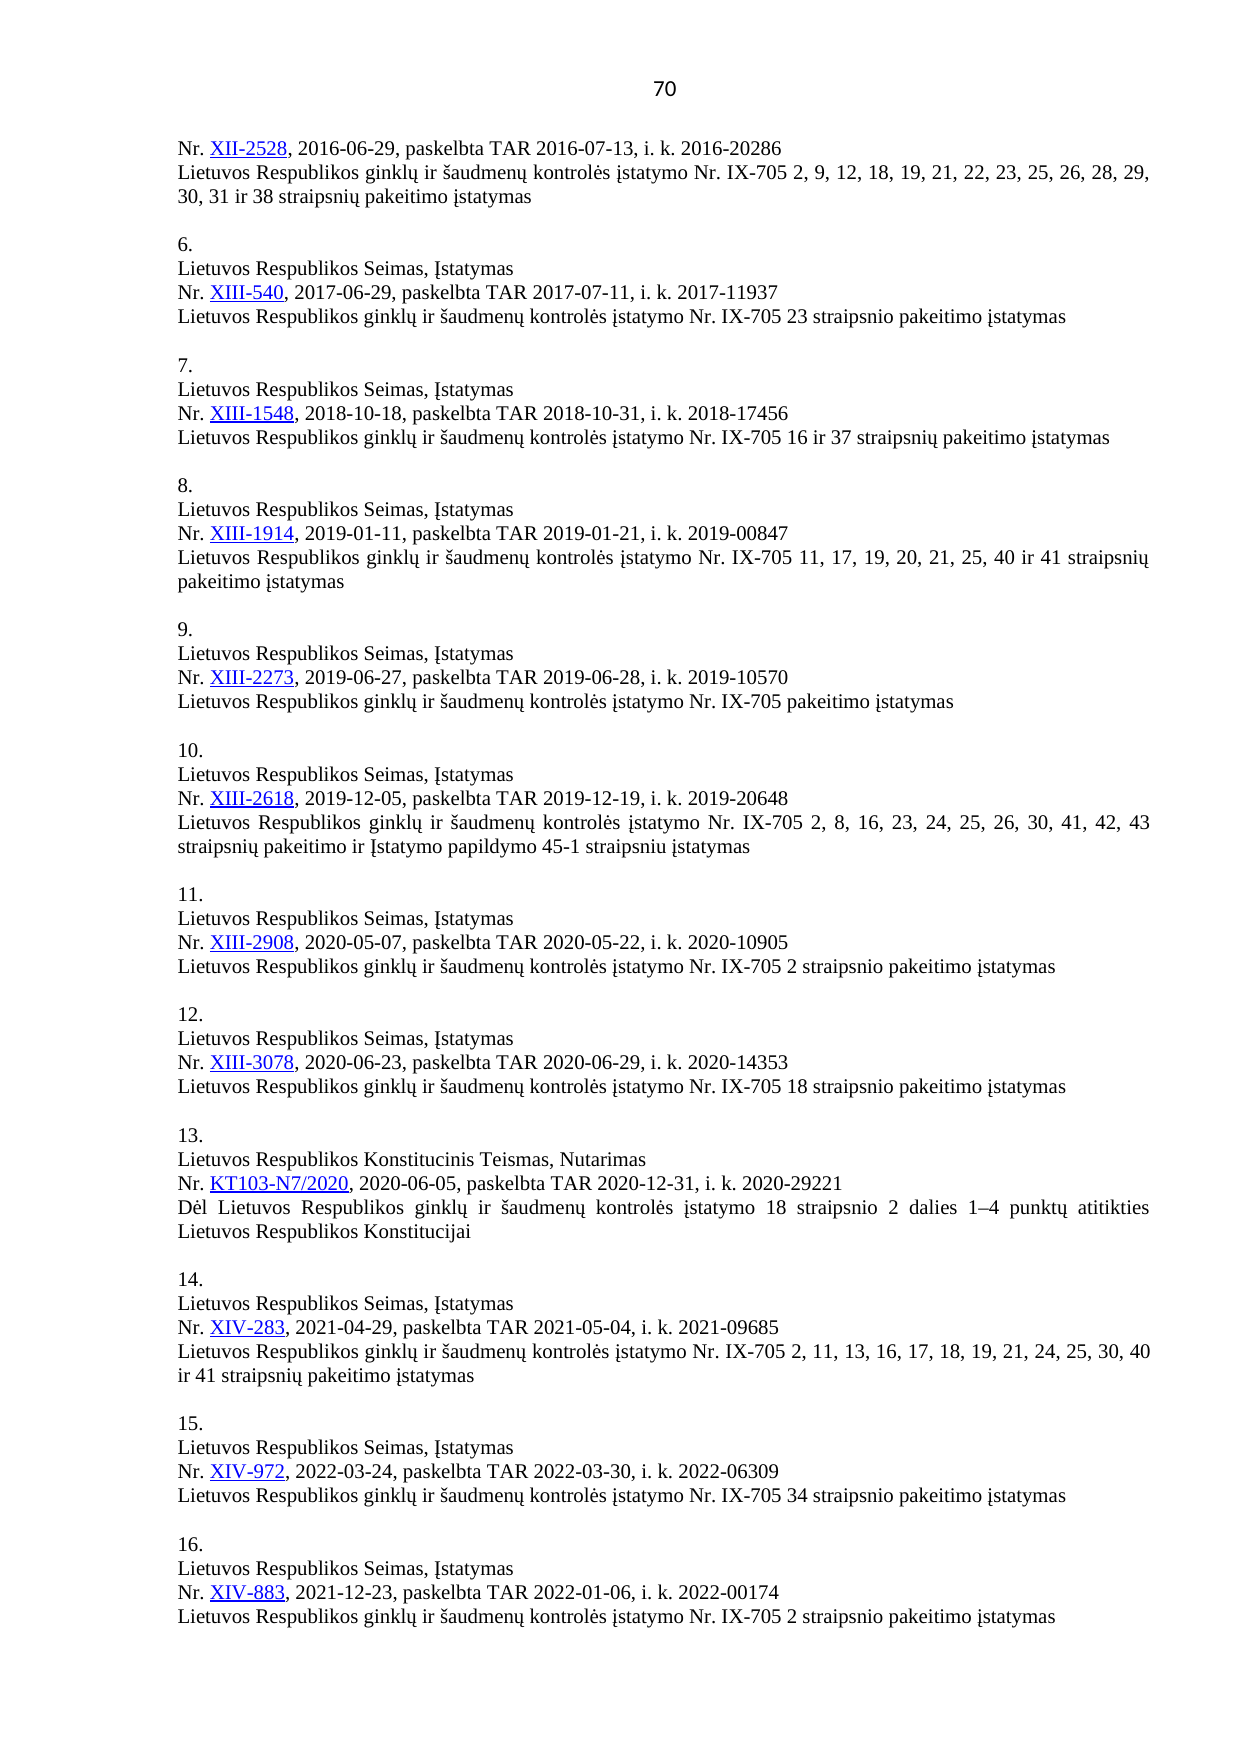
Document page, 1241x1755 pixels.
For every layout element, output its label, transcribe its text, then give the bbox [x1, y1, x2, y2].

text 11. [177, 882, 1152, 906]
text Lietuvos Respublikos Seimas, Įstatymas [177, 1435, 1152, 1459]
text 9. [177, 617, 1152, 641]
text Lietuvos Respublikos ginklų ir šaudmenų kontrolės įstatymo Nr. IX-705 18 straipsnio pakeitimo įstatymas [177, 1074, 1152, 1098]
text Lietuvos Respublikos ginklų ir šaudmenų kontrolės įstatymo Nr. IX-705 2, 11, 13, 16, 17, 18, 19, 21, 24, 25, 30, 40 ir 41 straipsnių pakeitimo įstatymas [177, 1339, 1152, 1387]
text Lietuvos Respublikos Seimas, Įstatymas [177, 256, 1152, 280]
text Nr. XIII-1914, 2019-01-11, paskelbta TAR 2019-01-21, i. k. 2019-00847 [177, 521, 1152, 545]
text Lietuvos Respublikos ginklų ir šaudmenų kontrolės įstatymo Nr. IX-705 2, 8, 16, 23, 24, 25, 26, 30, 41, 42, 43 straipsnių pakeitimo ir Įstatymo papildymo 45-1 straipsniu įstatymas [177, 810, 1152, 858]
text 7. [177, 352, 1152, 377]
text Lietuvos Respublikos ginklų ir šaudmenų kontrolės įstatymo Nr. IX-705 11, 17, 19, 20, 21, 25, 40 ir 41 straipsnių pakeitimo įstatymas [177, 545, 1152, 593]
text Nr. XIII-2908, 2020-05-07, paskelbta TAR 2020-05-22, i. k. 2020-10905 [177, 930, 1152, 954]
text Lietuvos Respublikos Seimas, Įstatymas [177, 1026, 1152, 1050]
text Lietuvos Respublikos ginklų ir šaudmenų kontrolės įstatymo Nr. IX-705 23 straipsnio pakeitimo įstatymas [177, 304, 1152, 328]
text Dėl Lietuvos Respublikos ginklų ir šaudmenų kontrolės įstatymo 18 straipsnio 2 dalies 1–4 punktų atitikties Lietuvos Respublikos Konstitucijai [177, 1195, 1152, 1243]
text Lietuvos Respublikos Seimas, Įstatymas [177, 377, 1152, 401]
text 6. [177, 232, 1152, 256]
text Lietuvos Respublikos ginklų ir šaudmenų kontrolės įstatymo Nr. IX-705 34 straipsnio pakeitimo įstatymas [177, 1483, 1152, 1507]
text Lietuvos Respublikos Seimas, Įstatymas [177, 1556, 1152, 1580]
text 15. [177, 1411, 1152, 1435]
text 12. [177, 1002, 1152, 1026]
text 14. [177, 1267, 1152, 1291]
text Lietuvos Respublikos Seimas, Įstatymas [177, 762, 1152, 786]
text Lietuvos Respublikos Seimas, Įstatymas [177, 1291, 1152, 1315]
text 8. [177, 473, 1152, 497]
text Lietuvos Respublikos Seimas, Įstatymas [177, 641, 1152, 665]
text Nr. XII-2528, 2016-06-29, paskelbta TAR 2016-07-13, i. k. 2016-20286 [177, 136, 1152, 160]
text Lietuvos Respublikos ginklų ir šaudmenų kontrolės įstatymo Nr. IX-705 pakeitimo įstatymas [177, 689, 1152, 713]
text Nr. XIV-283, 2021-04-29, paskelbta TAR 2021-05-04, i. k. 2021-09685 [177, 1315, 1152, 1339]
text Lietuvos Respublikos Konstitucinis Teismas, Nutarimas [177, 1147, 1152, 1171]
text Lietuvos Respublikos ginklų ir šaudmenų kontrolės įstatymo Nr. IX-705 16 ir 37 straipsnių pakeitimo įstatymas [177, 425, 1152, 449]
text Nr. XIII-540, 2017-06-29, paskelbta TAR 2017-07-11, i. k. 2017-11937 [177, 280, 1152, 304]
text Nr. XIII-3078, 2020-06-23, paskelbta TAR 2020-06-29, i. k. 2020-14353 [177, 1050, 1152, 1074]
text Lietuvos Respublikos ginklų ir šaudmenų kontrolės įstatymo Nr. IX-705 2 straipsnio pakeitimo įstatymas [177, 1604, 1152, 1628]
text Nr. XIII-2273, 2019-06-27, paskelbta TAR 2019-06-28, i. k. 2019-10570 [177, 665, 1152, 689]
text Lietuvos Respublikos ginklų ir šaudmenų kontrolės įstatymo Nr. IX-705 2 straipsnio pakeitimo įstatymas [177, 954, 1152, 978]
text Nr. XIV-883, 2021-12-23, paskelbta TAR 2022-01-06, i. k. 2022-00174 [177, 1580, 1152, 1604]
text Lietuvos Respublikos Seimas, Įstatymas [177, 497, 1152, 521]
text Nr. XIII-2618, 2019-12-05, paskelbta TAR 2019-12-19, i. k. 2019-20648 [177, 786, 1152, 810]
text Lietuvos Respublikos ginklų ir šaudmenų kontrolės įstatymo Nr. IX-705 2, 9, 12, 18, 19, 21, 22, 23, 25, 26, 28, 29, 30, 31 ir 38 straipsnių pakeitimo įstatymas [177, 160, 1152, 208]
text 16. [177, 1532, 1152, 1556]
text Lietuvos Respublikos Seimas, Įstatymas [177, 906, 1152, 930]
text Nr. XIV-972, 2022-03-24, paskelbta TAR 2022-03-30, i. k. 2022-06309 [177, 1459, 1152, 1483]
text 13. [177, 1122, 1152, 1147]
text 10. [177, 737, 1152, 762]
text Nr. XIII-1548, 2018-10-18, paskelbta TAR 2018-10-31, i. k. 2018-17456 [177, 401, 1152, 425]
text Nr. KT103-N7/2020, 2020-06-05, paskelbta TAR 2020-12-31, i. k. 2020-29221 [177, 1171, 1152, 1195]
